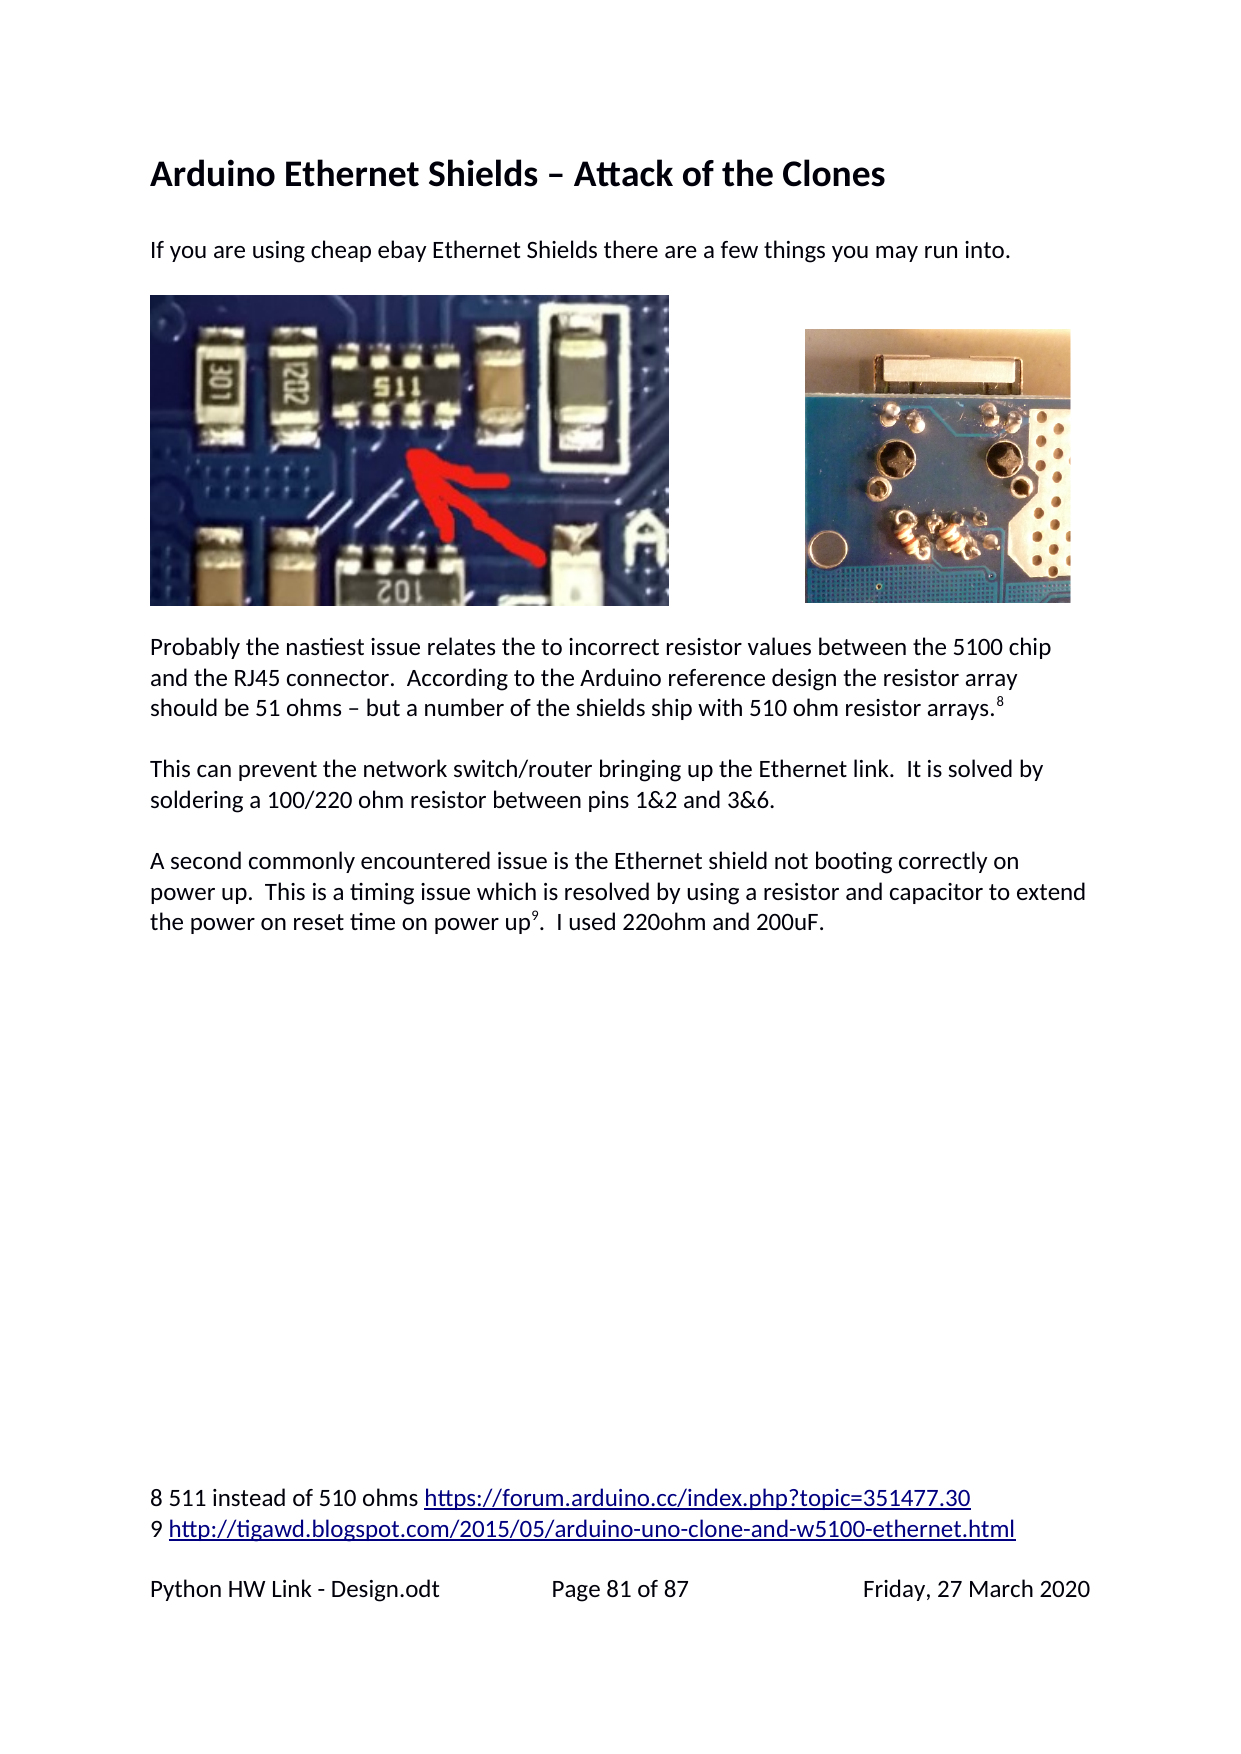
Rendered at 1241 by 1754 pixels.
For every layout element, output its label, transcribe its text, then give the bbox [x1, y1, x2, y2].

text This can prevent the network switch/router bringing up the Ethernet link. It is solved by soldering a 100/220 ohm resistor between pins 1&2 and 3&6. [150, 753, 1090, 814]
text 511 instead of 510 ohms https://forum.arduino.cc/index.php?topic=351477.30 [150, 1482, 1090, 1513]
picture [150, 295, 669, 606]
subtitle Arduino Ethernet Shields – Attack of the Clones [150, 150, 1090, 196]
text If you are using cheap ebay Ethernet Shields there are a few things you may run into. [150, 235, 1090, 265]
text A second commonly encountered issue is the Ethernet shield not booting correctly on power up. This is a timing issue which is resolved by using a resistor and capacitor to extend the power on reset time on power up. I used 220ohm and 200uF. [150, 845, 1090, 937]
text http://tigawd.blogspot.com/2015/05/arduino-uno-clone-and-w5100-ethernet.html [150, 1513, 1090, 1543]
text Probably the nastiest issue relates the to incorrect resistor values between the 5100 chip and the RJ45 connector. According to the Arduino reference design the resistor array should be 51 ohms – but a number of the shields ship with 510 ohm resistor arrays. [150, 631, 1090, 723]
